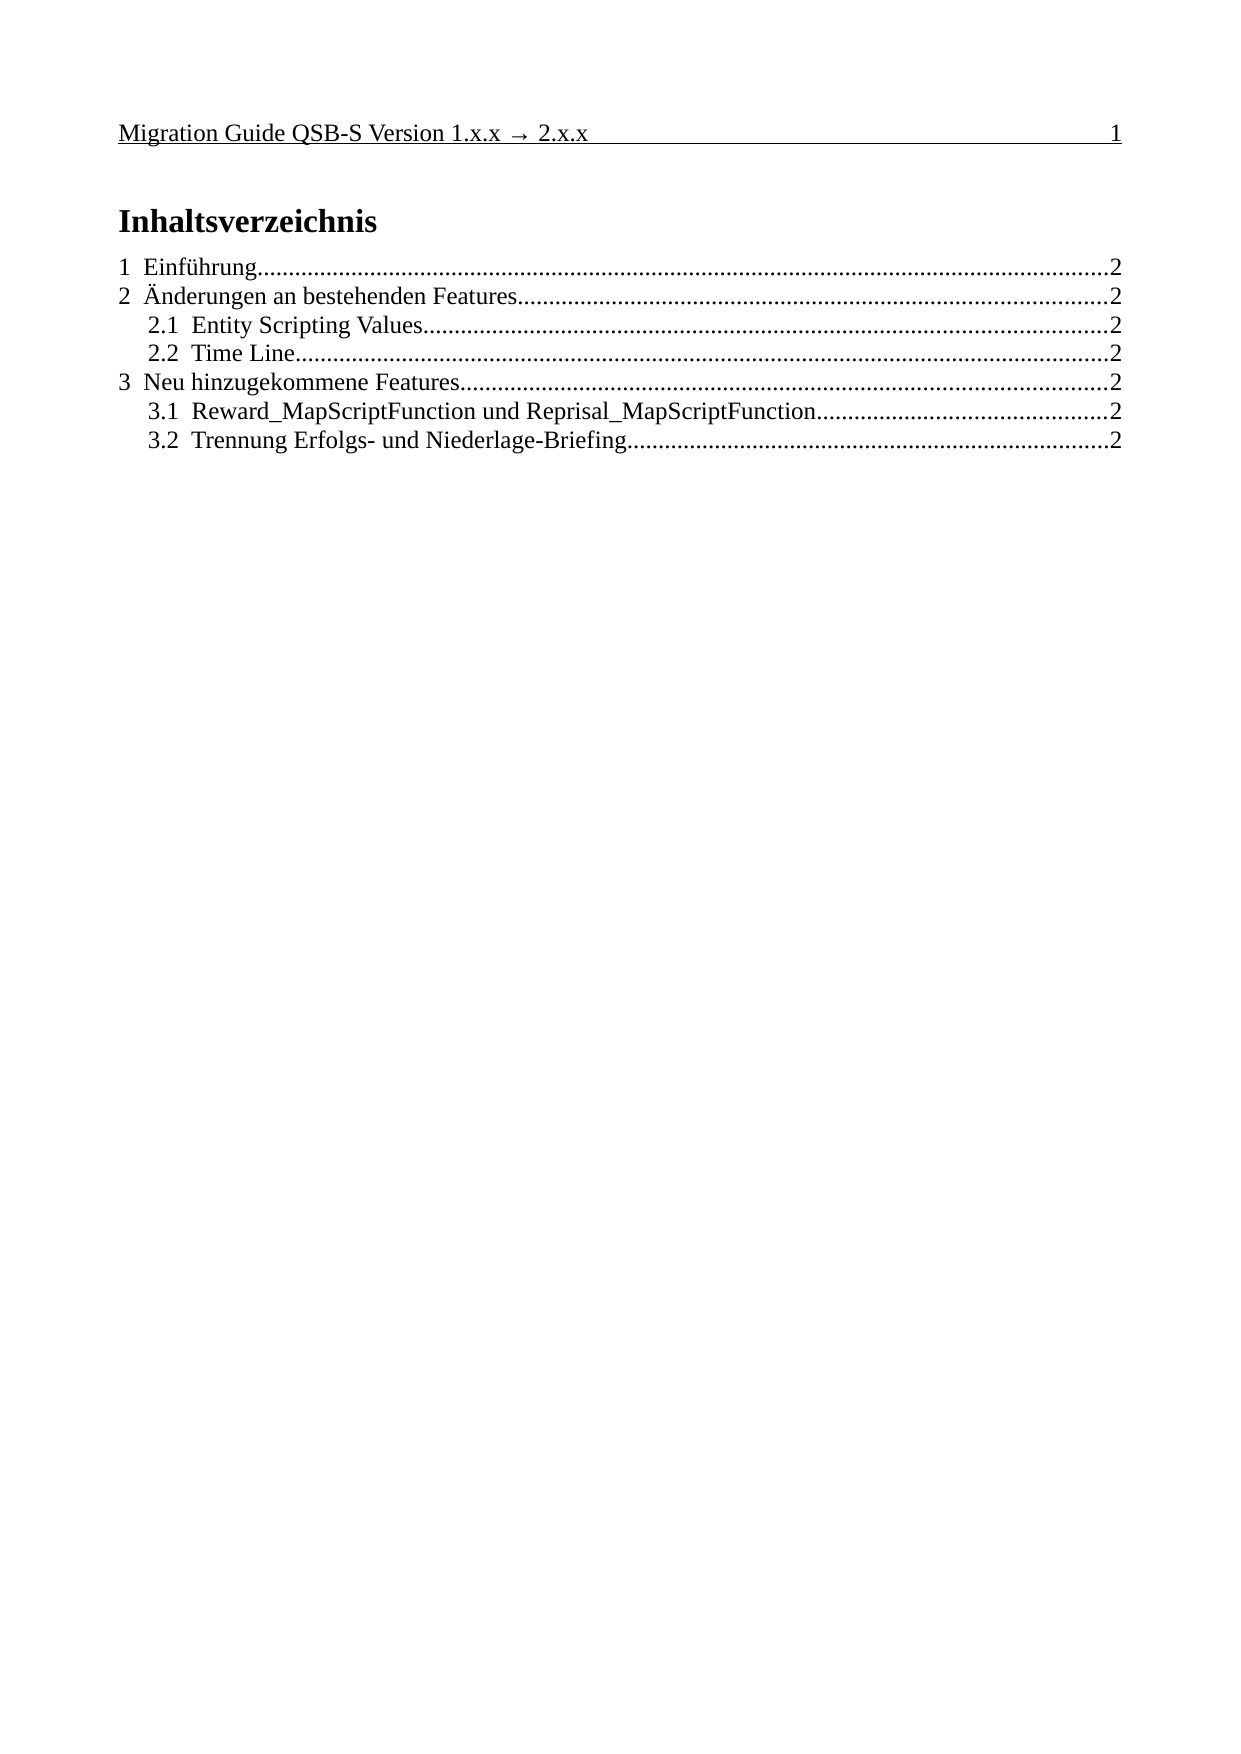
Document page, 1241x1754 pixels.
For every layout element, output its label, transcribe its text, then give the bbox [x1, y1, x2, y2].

text 3 Neu hinzugekommene Features 2 [118, 367, 1122, 396]
text 3.1 Reward_MapScriptFunction und Reprisal_MapScriptFunction 2 [148, 396, 1122, 425]
text 1 Einführung 2 [118, 252, 1122, 281]
text 2.2 Time Line 2 [148, 338, 1122, 367]
text 2.1 Entity Scripting Values 2 [148, 310, 1122, 338]
text 3.2 Trennung Erfolgs- und Niederlage-Briefing 2 [148, 425, 1122, 453]
text 2 Änderungen an bestehenden Features 2 [118, 281, 1122, 310]
subtitle Inhaltsverzeichnis [118, 201, 1122, 240]
